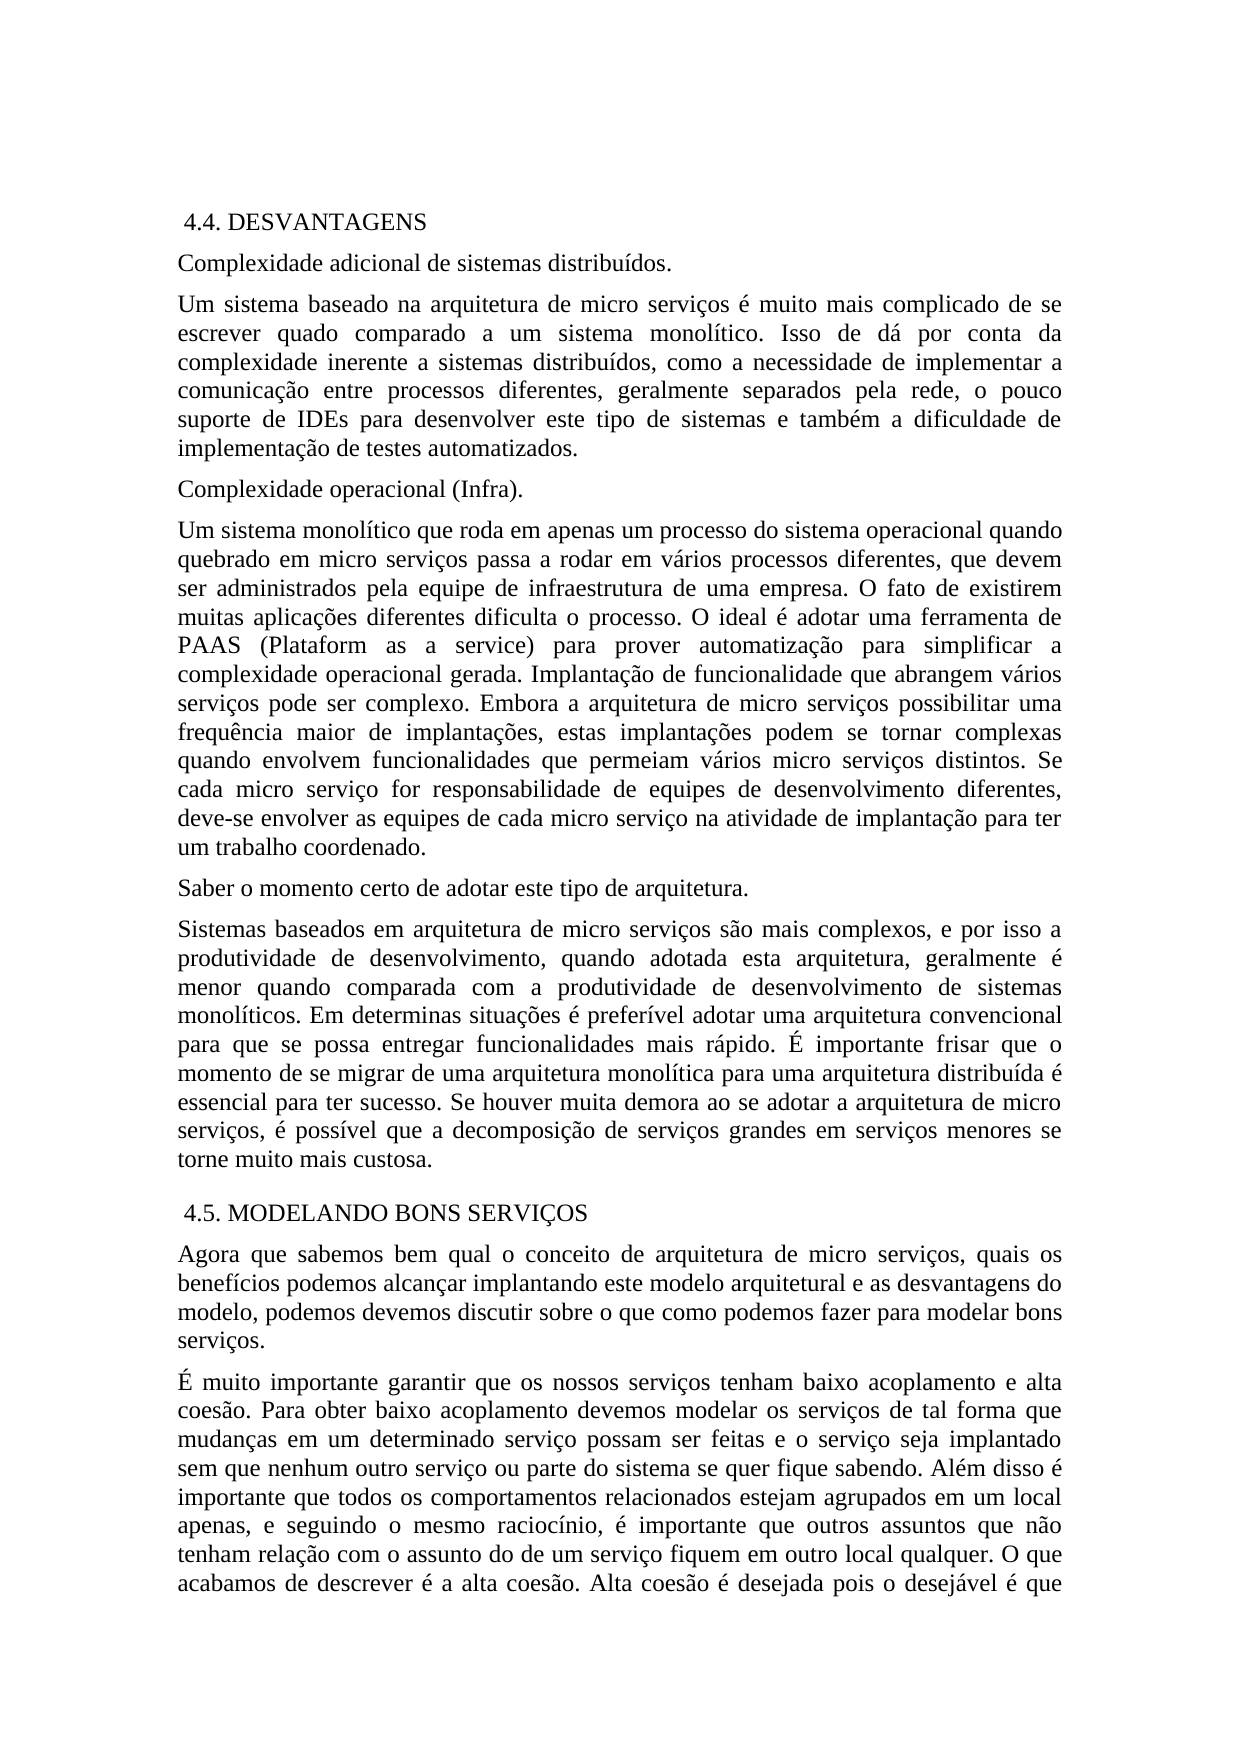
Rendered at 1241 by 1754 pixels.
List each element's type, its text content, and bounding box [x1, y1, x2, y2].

text É muito importante garantir que os nossos serviços tenham baixo acoplamento e alta coesão. Para obter baixo acoplamento devemos modelar os serviços de tal forma que mudanças em um determinado serviço possam ser feitas e o serviço seja implantado sem que nenhum outro serviço ou parte do sistema se quer fique sabendo. Além disso é importante que todos os comportamentos relacionados estejam agrupados em um local apenas, e seguindo o mesmo raciocínio, é importante que outros assuntos que não tenham relação com o assunto do de um serviço fiquem em outro local qualquer. O que acabamos de descrever é a alta coesão. Alta coesão é desejada pois o desejável é que [177, 1367, 1063, 1597]
text Um sistema monolítico que roda em apenas um processo do sistema operacional quando quebrado em micro serviços passa a rodar em vários processos diferentes, que devem ser administrados pela equipe de infraestrutura de uma empresa. O fato de existirem muitas aplicações diferentes dificulta o processo. O ideal é adotar uma ferramenta de PAAS (Plataform as a service) para prover automatização para simplificar a complexidade operacional gerada. Implantação de funcionalidade que abrangem vários serviços pode ser complexo. Embora a arquitetura de micro serviços possibilitar uma frequência maior de implantações, estas implantações podem se tornar complexas quando envolvem funcionalidades que permeiam vários micro serviços distintos. Se cada micro serviço for responsabilidade de equipes de desenvolvimento diferentes, deve-se envolver as equipes de cada micro serviço na atividade de implantação para ter um trabalho coordenado. [177, 516, 1063, 861]
text Saber o momento certo de adotar este tipo de arquitetura. [177, 873, 1063, 902]
text Um sistema baseado na arquitetura de micro serviços é muito mais complicado de se escrever quado comparado a um sistema monolítico. Isso de dá por conta da complexidade inerente a sistemas distribuídos, como a necessidade de implementar a comunicação entre processos diferentes, geralmente separados pela rede, o pouco suporte de IDEs para desenvolver este tipo de sistemas e também a dificuldade de implementação de testes automatizados. [177, 289, 1063, 462]
subtitle MODELANDO BONS SERVIÇOS [177, 1198, 1063, 1227]
text Complexidade operacional (Infra). [177, 474, 1063, 503]
text Agora que sabemos bem qual o conceito de arquitetura de micro serviços, quais os benefícios podemos alcançar implantando este modelo arquitetural e as desvantagens do modelo, podemos devemos discutir sobre o que como podemos fazer para modelar bons serviços. [177, 1239, 1063, 1354]
text Sistemas baseados em arquitetura de micro serviços são mais complexos, e por isso a produtividade de desenvolvimento, quando adotada esta arquitetura, geralmente é menor quando comparada com a produtividade de desenvolvimento de sistemas monolíticos. Em determinas situações é preferível adotar uma arquitetura convencional para que se possa entregar funcionalidades mais rápido. É importante frisar que o momento de se migrar de uma arquitetura monolítica para uma arquitetura distribuída é essencial para ter sucesso. Se houver muita demora ao se adotar a arquitetura de micro serviços, é possível que a decomposição de serviços grandes em serviços menores se torne muito mais custosa. [177, 914, 1063, 1173]
subtitle DESVANTAGENS [177, 207, 1063, 236]
text Complexidade adicional de sistemas distribuídos. [177, 248, 1063, 277]
